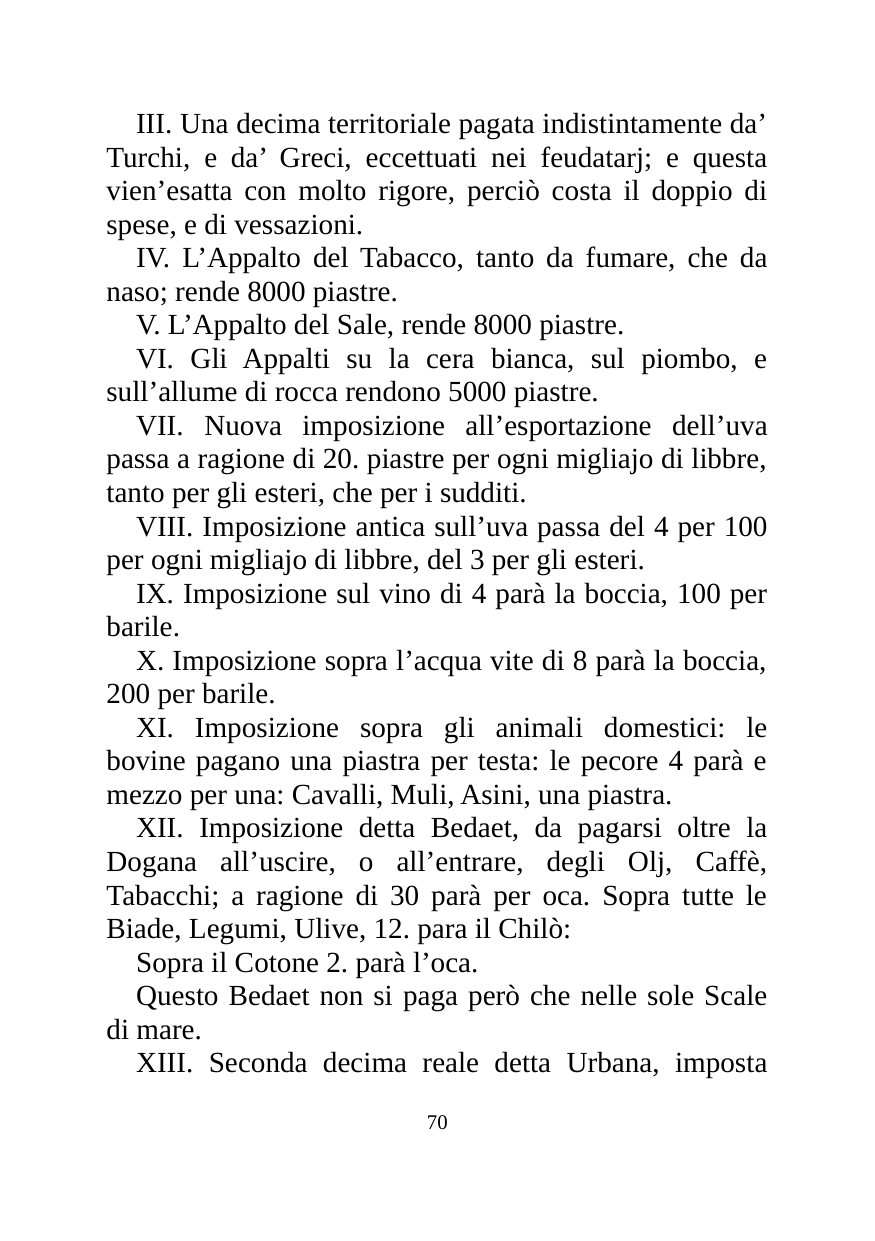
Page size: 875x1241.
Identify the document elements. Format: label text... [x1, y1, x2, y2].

text VIII. Imposizione antica sull’uva passa del 4 per 100 per ogni migliajo di libbre, del 3 per gli esteri. [106, 509, 768, 576]
text VI. Gli Appalti su la cera bianca, sul piombo, e sull’allume di rocca rendono 5000 piastre. [106, 341, 768, 408]
text IX. Imposizione sul vino di 4 parà la boccia, 100 per barile. [106, 576, 768, 643]
text XI. Imposizione sopra gli animali domestici: le bovine pagano una piastra per testa: le pecore 4 parà e mezzo per una: Cavalli, Muli, Asini, una piastra. [106, 710, 768, 811]
text Sopra il Cotone 2. parà l’oca. [106, 945, 768, 978]
text XII. Imposizione detta Bedaet, da pagarsi oltre la Dogana all’uscire, o all’entrare, degli Olj, Caffè, Tabacchi; a ragione di 30 parà per oca. Sopra tutte le Biade, Legumi, Ulive, 12. para il Chilò: [106, 811, 768, 945]
text IV. L’Appalto del Tabacco, tanto da fumare, che da naso; rende 8000 piastre. [106, 240, 768, 307]
text XIII. Seconda decima reale detta Urbana, imposta [106, 1045, 768, 1079]
text Questo Bedaet non si paga però che nelle sole Scale di mare. [106, 978, 768, 1045]
text V. L’Appalto del Sale, rende 8000 piastre. [106, 307, 768, 341]
text VII. Nuova imposizione all’esportazione dell’uva passa a ragione di 20. piastre per ogni migliajo di libbre, tanto per gli esteri, che per i sudditi. [106, 408, 768, 509]
text X. Imposizione sopra l’acqua vite di 8 parà la boccia, 200 per barile. [106, 643, 768, 710]
text III. Una decima territoriale pagata indistintamente da’ Turchi, e da’ Greci, eccettuati nei feudatarj; e questa vien’esatta con molto rigore, perciò costa il doppio di spese, e di vessazioni. [106, 106, 768, 240]
